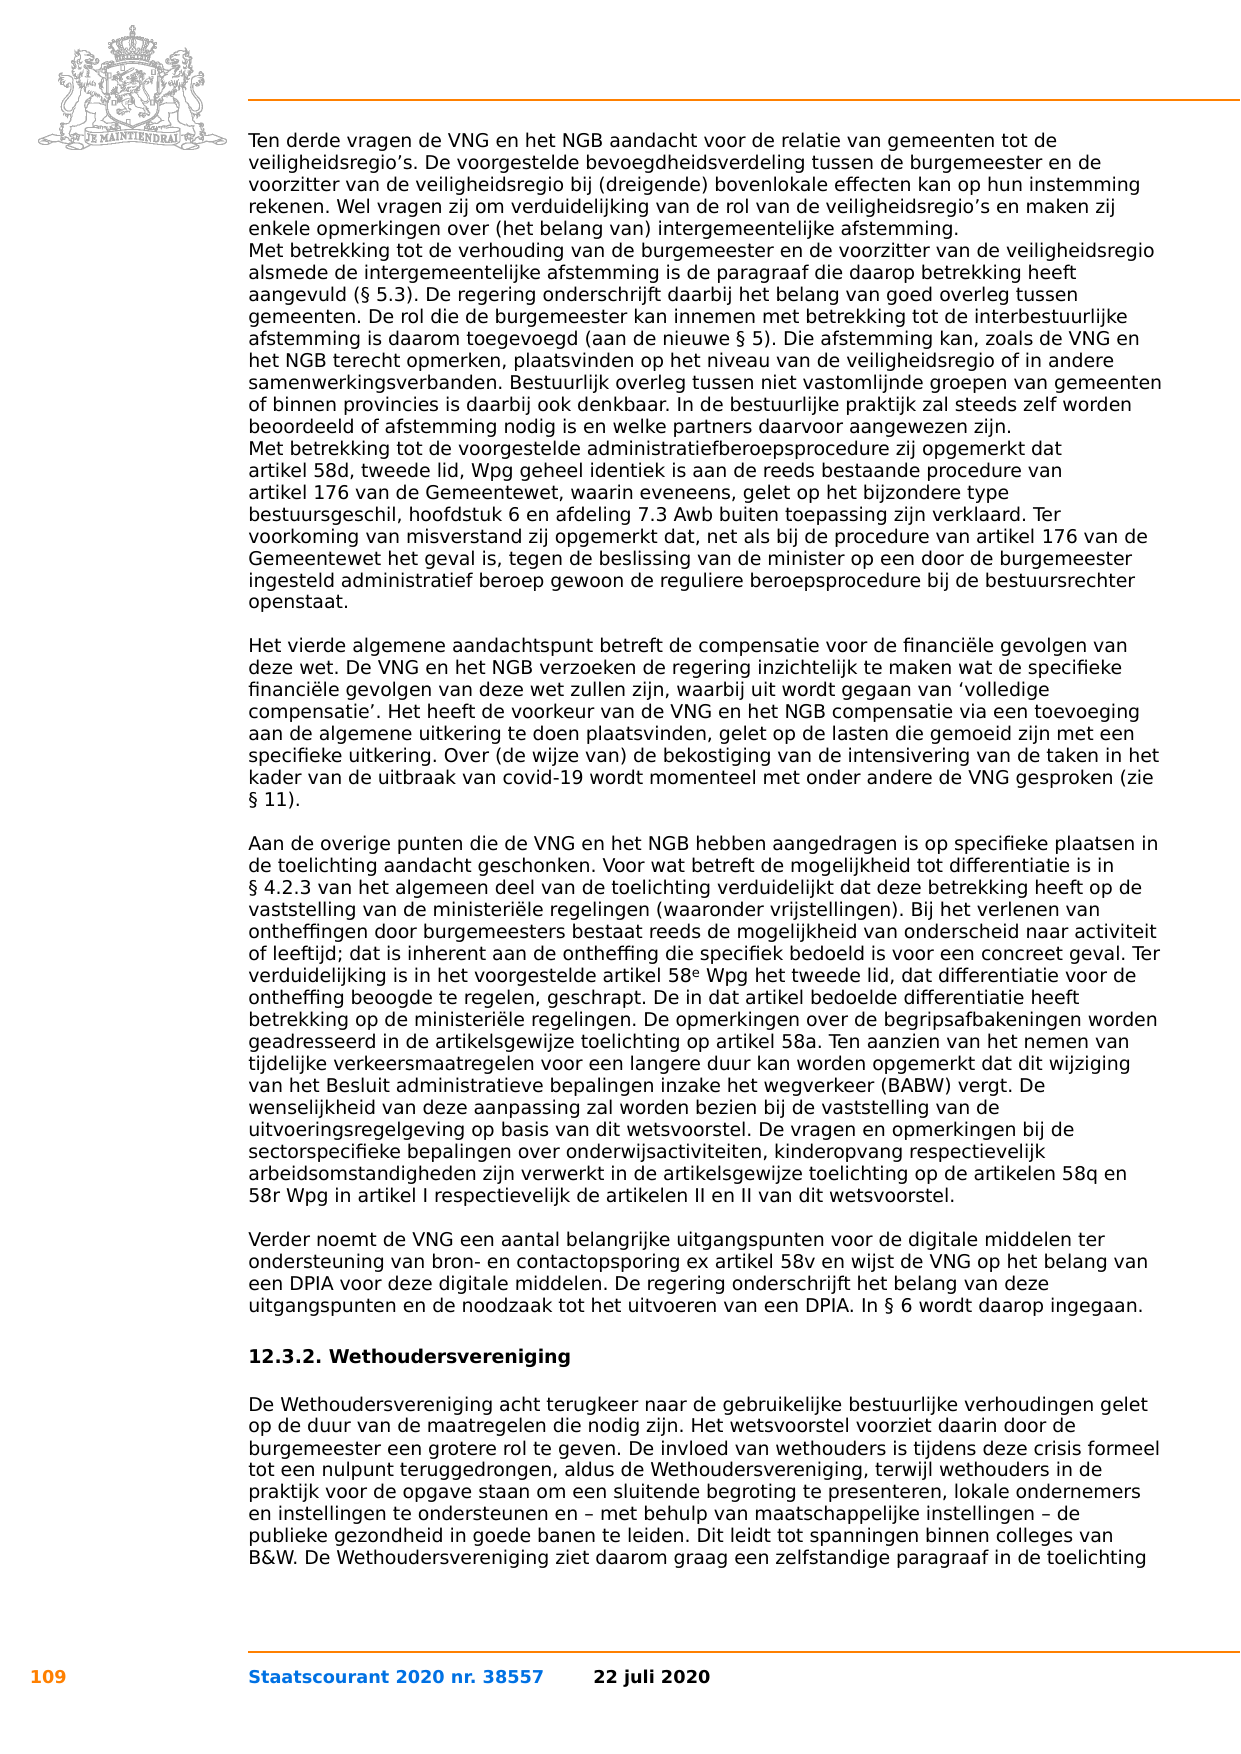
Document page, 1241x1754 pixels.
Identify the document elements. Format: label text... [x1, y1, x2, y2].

text Met betrekking tot de verhouding van de burgemeester en de voorzitter van de veiligheidsregio alsmede de intergemeentelijke afstemming is de paragraaf die daarop betrekking heeft aangevuld (§ 5.3). De regering onderschrijft daarbij het belang van goed overleg tussen gemeenten. De rol die de burgemeester kan innemen met betrekking tot de interbestuurlijke afstemming is daarom toegevoegd (aan de nieuwe § 5). Die afstemming kan, zoals de VNG en het NGB terecht opmerken, plaatsvinden op het niveau van de veiligheidsregio of in andere samenwerkingsverbanden. Bestuurlijk overleg tussen niet vastomlijnde groepen van gemeenten of binnen provincies is daarbij ook denkbaar. In de bestuurlijke praktijk zal steeds zelf worden beoordeeld of afstemming nodig is en welke partners daarvoor aangewezen zijn. [248, 240, 1163, 438]
subtitle 12.3.2. Wethoudersvereniging [248, 1346, 1163, 1368]
text Met betrekking tot de voorgestelde administratiefberoepsprocedure zij opgemerkt dat artikel 58d, tweede lid, Wpg geheel identiek is aan de reeds bestaande procedure van artikel 176 van de Gemeentewet, waarin eveneens, gelet op het bijzondere type bestuursgeschil, hoofdstuk 6 en afdeling 7.3 Awb buiten toepassing zijn verklaard. Ter voorkoming van misverstand zij opgemerkt dat, net als bij de procedure van artikel 176 van de Gemeentewet het geval is, tegen de beslissing van de minister op een door de burgemeester ingesteld administratief beroep gewoon de reguliere beroepsprocedure bij de bestuursrechter openstaat. [248, 438, 1163, 613]
text Aan de overige punten die de VNG en het NGB hebben aangedragen is op specifieke plaatsen in de toelichting aandacht geschonken. Voor wat betreft de mogelijkheid tot differentiatie is in § 4.2.3 van het algemeen deel van de toelichting verduidelijkt dat deze betrekking heeft op de vaststelling van de ministeriële regelingen (waaronder vrijstellingen). Bij het verlenen van ontheffingen door burgemeesters bestaat reeds de mogelijkheid van onderscheid naar activiteit of leeftijd; dat is inherent aan de ontheffing die specifiek bedoeld is voor een concreet geval. Ter verduidelijking is in het voorgestelde artikel 58e Wpg het tweede lid, dat differentiatie voor de ontheffing beoogde te regelen, geschrapt. De in dat artikel bedoelde differentiatie heeft betrekking op de ministeriële regelingen. De opmerkingen over de begripsafbakeningen worden geadresseerd in de artikelsgewijze toelichting op artikel 58a. Ten aanzien van het nemen van tijdelijke verkeersmaatregelen voor een langere duur kan worden opgemerkt dat dit wijziging van het Besluit administratieve bepalingen inzake het wegverkeer (BABW) vergt. De wenselijkheid van deze aanpassing zal worden bezien bij de vaststelling van de uitvoeringsregelgeving op basis van dit wetsvoorstel. De vragen en opmerkingen bij de sectorspecifieke bepalingen over onderwijsactiviteiten, kinderopvang respectievelijk arbeidsomstandigheden zijn verwerkt in de artikelsgewijze toelichting op de artikelen 58q en 58r Wpg in artikel I respectievelijk de artikelen II en II van dit wetsvoorstel. [248, 833, 1163, 1207]
picture [38, 25, 227, 150]
text Het vierde algemene aandachtspunt betreft de compensatie voor de financiële gevolgen van deze wet. De VNG en het NGB verzoeken de regering inzichtelijk te maken wat de specifieke financiële gevolgen van deze wet zullen zijn, waarbij uit wordt gegaan van ‘volledige compensatie’. Het heeft de voorkeur van de VNG en het NGB compensatie via een toevoeging aan de algemene uitkering te doen plaatsvinden, gelet op de lasten die gemoeid zijn met een specifieke uitkering. Over (de wijze van) de bekostiging van de intensivering van de taken in het kader van de uitbraak van covid-19 wordt momenteel met onder andere de VNG gesproken (zie § 11). [248, 635, 1163, 811]
text Verder noemt de VNG een aantal belangrijke uitgangspunten voor de digitale middelen ter ondersteuning van bron- en contactopsporing ex artikel 58v en wijst de VNG op het belang van een DPIA voor deze digitale middelen. De regering onderschrijft het belang van deze uitgangspunten en de noodzaak tot het uitvoeren van een DPIA. In § 6 wordt daarop ingegaan. [248, 1228, 1163, 1316]
text De Wethoudersvereniging acht terugkeer naar de gebruikelijke bestuurlijke verhoudingen gelet op de duur van de maatregelen die nodig zijn. Het wetsvoorstel voorziet daarin door de burgemeester een grotere rol te geven. De invloed van wethouders is tijdens deze crisis formeel tot een nulpunt teruggedrongen, aldus de Wethoudersvereniging, terwijl wethouders in de praktijk voor de opgave staan om een sluitende begroting te presenteren, lokale ondernemers en instellingen te ondersteunen en – met behulp van maatschappelijke instellingen – de publieke gezondheid in goede banen te leiden. Dit leidt tot spanningen binnen colleges van B&W. De Wethoudersvereniging ziet daarom graag een zelfstandige paragraaf in de toelichting [248, 1393, 1163, 1569]
text Ten derde vragen de VNG en het NGB aandacht voor de relatie van gemeenten tot de veiligheidsregio’s. De voorgestelde bevoegdheidsverdeling tussen de burgemeester en de voorzitter van de veiligheidsregio bij (dreigende) bovenlokale effecten kan op hun instemming rekenen. Wel vragen zij om verduidelijking van de rol van de veiligheidsregio’s en maken zij enkele opmerkingen over (het belang van) intergemeentelijke afstemming. [248, 130, 1163, 240]
